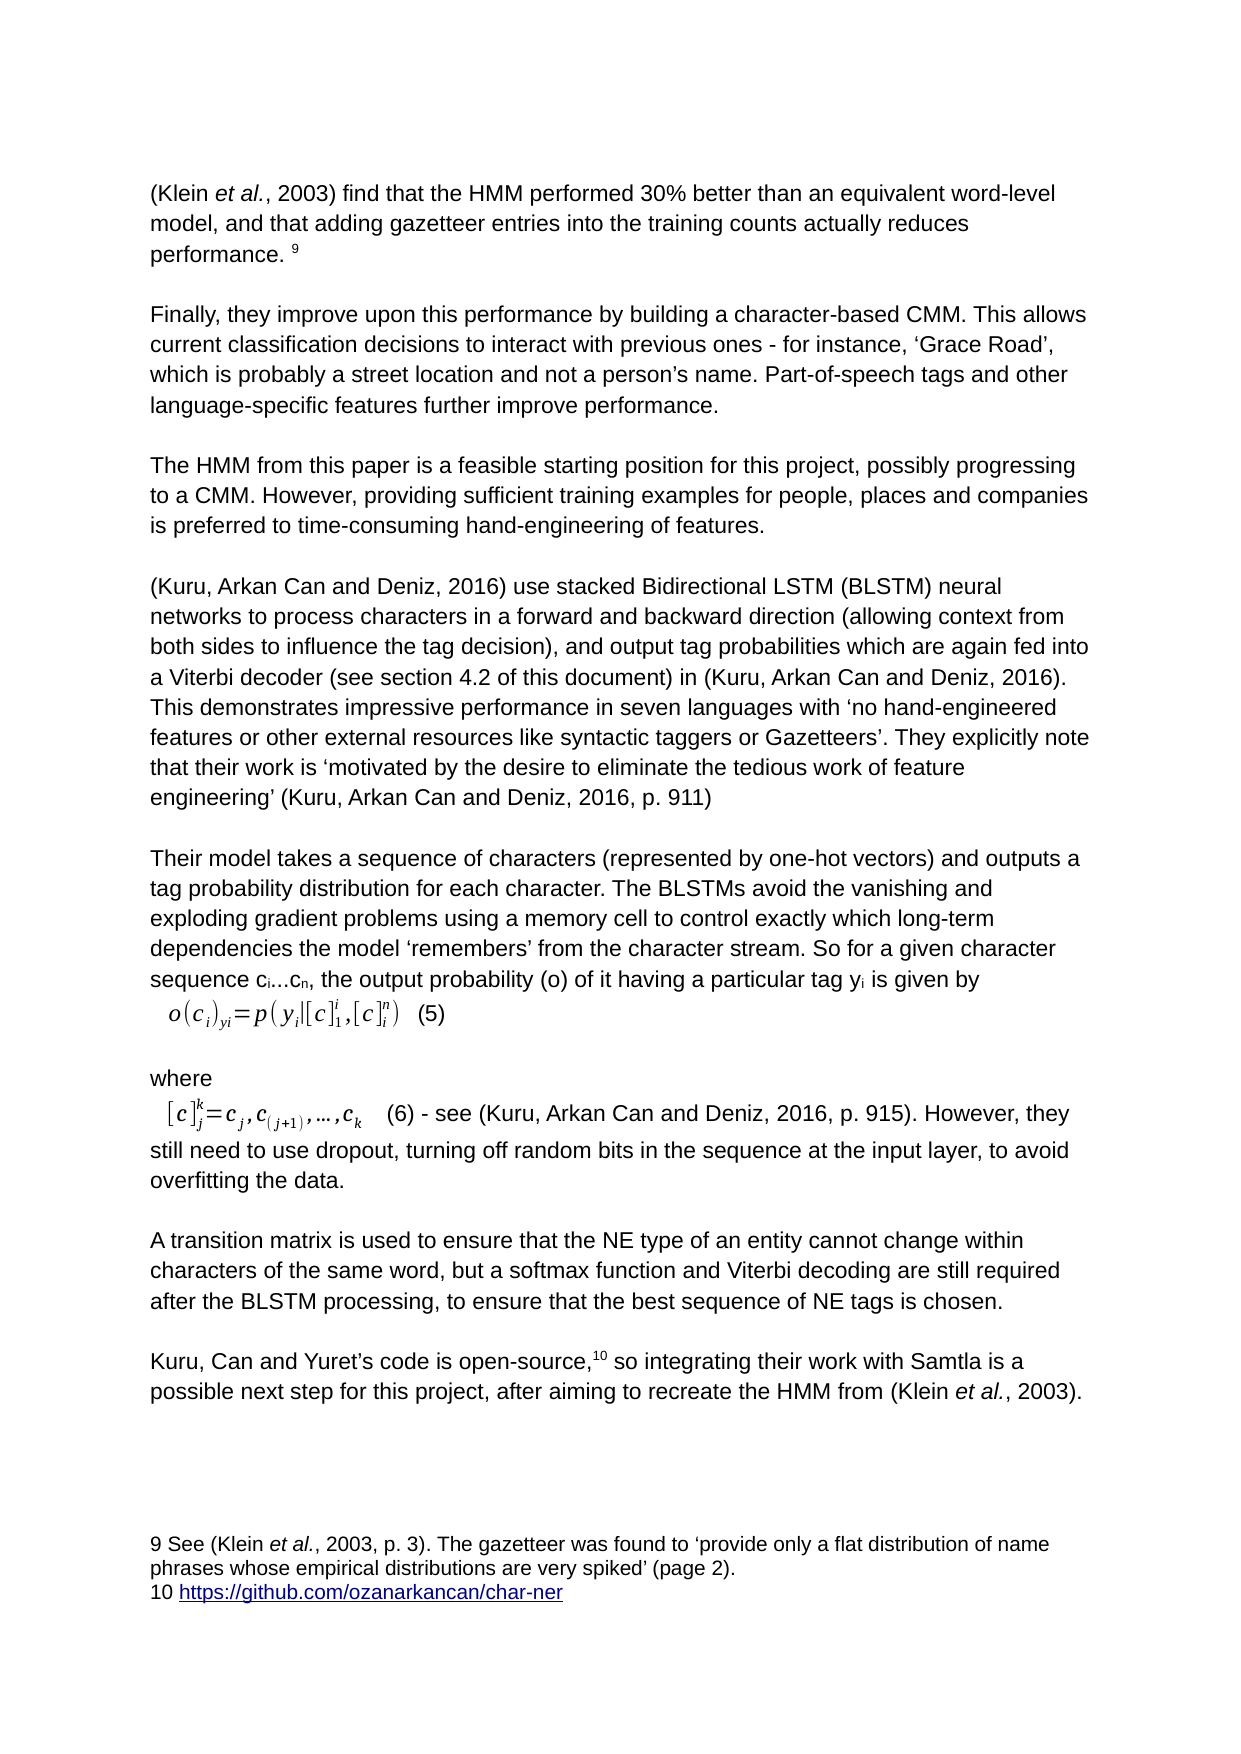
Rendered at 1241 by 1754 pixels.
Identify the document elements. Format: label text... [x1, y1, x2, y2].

text (Kuru, Arkan Can and Deniz, 2016)⁠ use stacked Bidirectional LSTM (BLSTM) neural networks to process characters in a forward and backward direction (allowing context from both sides to influence the tag decision), and output tag probabilities which are again fed into a Viterbi decoder (see section 4.2 of this document) in (Kuru, Arkan Can and Deniz, 2016)⁠. This demonstrates impressive performance in seven languages with ‘no hand-engineered features or other external resources like syntactic taggers or Gazetteers’. They explicitly note that their work is ‘motivated by the desire to eliminate the tedious work of feature engineering’ (Kuru, Arkan Can and Deniz, 2016, p. 911) [150, 573, 1090, 811]
text A transition matrix is used to ensure that the NE type of an entity cannot change within characters of the same word, but a softmax function and Viterbi decoding are still required after the BLSTM processing, to ensure that the best sequence of NE tags is chosen. [150, 1227, 1090, 1314]
text (Klein et al., 2003)⁠ find that the HMM performed 30% better than an equivalent word-level model, and that adding gazetteer entries into the training counts actually reduces performance. [150, 180, 1090, 267]
text where [150, 1065, 1090, 1091]
text (6) - see (Kuru, Arkan Can and Deniz, 2016, p. 915)⁠. However, they still need to use dropout, turning off random bits in the sequence at the input layer, to avoid overfitting the data. [150, 1095, 1090, 1193]
text The HMM from this paper is a feasible starting position for this project, possibly progressing to a CMM. However, providing sufficient training examples for people, places and companies is preferred to time-consuming hand-engineering of features. [150, 452, 1090, 539]
text Finally, they improve upon this performance by building a character-based CMM. This allows current classification decisions to interact with previous ones - for instance, ‘Grace Road’, which is probably a street location and not a person’s name. Part-of-speech tags and other language-specific features further improve performance. [150, 301, 1090, 418]
text See (Klein et al., 2003, p. 3)⁠. The gazetteer was found to ‘provide only a flat distribution of name phrases whose empirical distributions are very spiked’ (page 2). [150, 1532, 1090, 1580]
text https://github.com/ozanarkancan/char-ner [150, 1580, 1090, 1604]
text Kuru, Can and Yuret’s code is open-source, so integrating their work with Samtla is a possible next step for this project, after aiming to recreate the HMM from (Klein et al., 2003)⁠. [150, 1348, 1090, 1404]
text Their model takes a sequence of characters (represented by one-hot vectors) and outputs a tag probability distribution for each character. The BLSTMs avoid the vanishing and exploding gradient problems using a memory cell to control exactly which long-term dependencies the model ‘remembers’ from the character stream. So for a given character sequence ci...cn, the output probability (o) of it having a particular tag yi is given by [150, 845, 1090, 992]
text (5) [150, 996, 1090, 1031]
